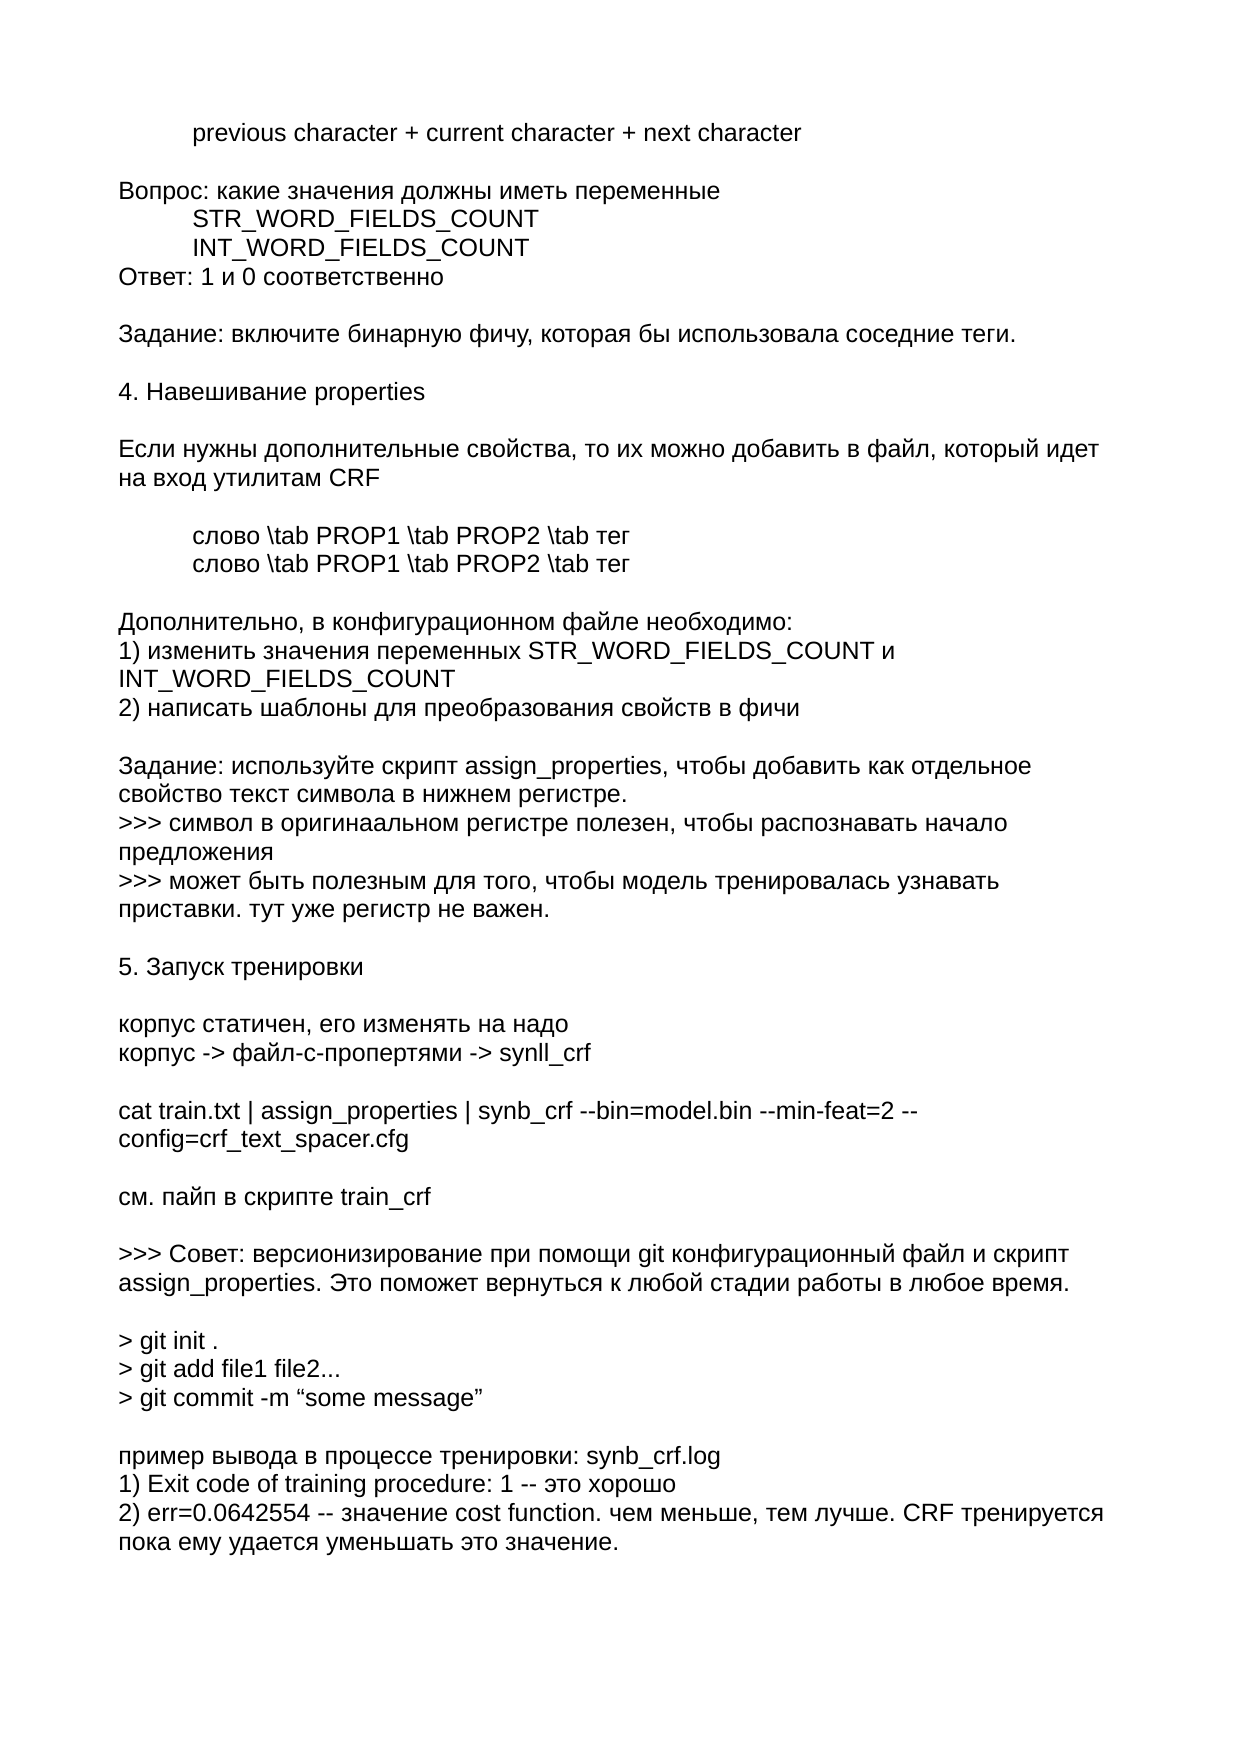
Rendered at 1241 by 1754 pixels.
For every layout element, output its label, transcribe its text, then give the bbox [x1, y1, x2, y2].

text Ответ: 1 и 0 соответственно [118, 262, 1122, 291]
text INT_WORD_FIELDS_COUNT [118, 233, 1122, 262]
text > git commit -m “some message” [118, 1383, 1122, 1412]
text Если нужны дополнительные свойства, то их можно добавить в файл, который идет на вход утилитам CRF [118, 434, 1122, 492]
text пример вывода в процессе тренировки: synb_crf.log [118, 1441, 1122, 1469]
text >>> Совет: версионизирование при помощи git конфигурационный файл и скрипт assign_properties. Это поможет вернуться к любой стадии работы в любое время. [118, 1239, 1122, 1297]
text > git add file1 file2... [118, 1354, 1122, 1383]
text 4. Навешивание properties [118, 377, 1122, 406]
text cat train.txt | assign_properties | synb_crf --bin=model.bin --min-feat=2 --config=crf_text_spacer.cfg [118, 1096, 1122, 1153]
text previous character + current character + next character [118, 118, 1122, 147]
text 5. Запуск тренировки [118, 952, 1122, 981]
text 2) err=0.0642554 -- значение cost function. чем меньше, тем лучше. CRF тренируется пока ему удается уменьшать это значение. [118, 1498, 1122, 1556]
text корпус статичен, его изменять на надо [118, 1009, 1122, 1038]
text см. пайп в скрипте train_crf [118, 1182, 1122, 1211]
text слово \tab PROP1 \tab PROP2 \tab тег [118, 549, 1122, 578]
text Вопрос: какие значения должны иметь переменные [118, 176, 1122, 204]
text Задание: используйте скрипт assign_properties, чтобы добавить как отдельное свойство текст символа в нижнем регистре. [118, 751, 1122, 808]
text слово \tab PROP1 \tab PROP2 \tab тег [118, 521, 1122, 549]
text Дополнительно, в конфигурационном файле необходимо: [118, 607, 1122, 636]
text Задание: включите бинарную фичу, которая бы использовала соседние теги. [118, 319, 1122, 348]
text 1) Exit code of training procedure: 1 -- это хорошо [118, 1469, 1122, 1498]
text 2) написать шаблоны для преобразования свойств в фичи [118, 693, 1122, 722]
text 1) изменить значения переменных STR_WORD_FIELDS_COUNT и INT_WORD_FIELDS_COUNT [118, 636, 1122, 693]
text STR_WORD_FIELDS_COUNT [118, 204, 1122, 233]
text > git init . [118, 1326, 1122, 1354]
text >>> символ в оригинаальном регистре полезен, чтобы распознавать начало предложения [118, 808, 1122, 866]
text корпус -> файл-с-пропертями -> synll_crf [118, 1038, 1122, 1067]
text >>> может быть полезным для того, чтобы модель тренировалась узнавать приставки. тут уже регистр не важен. [118, 866, 1122, 923]
